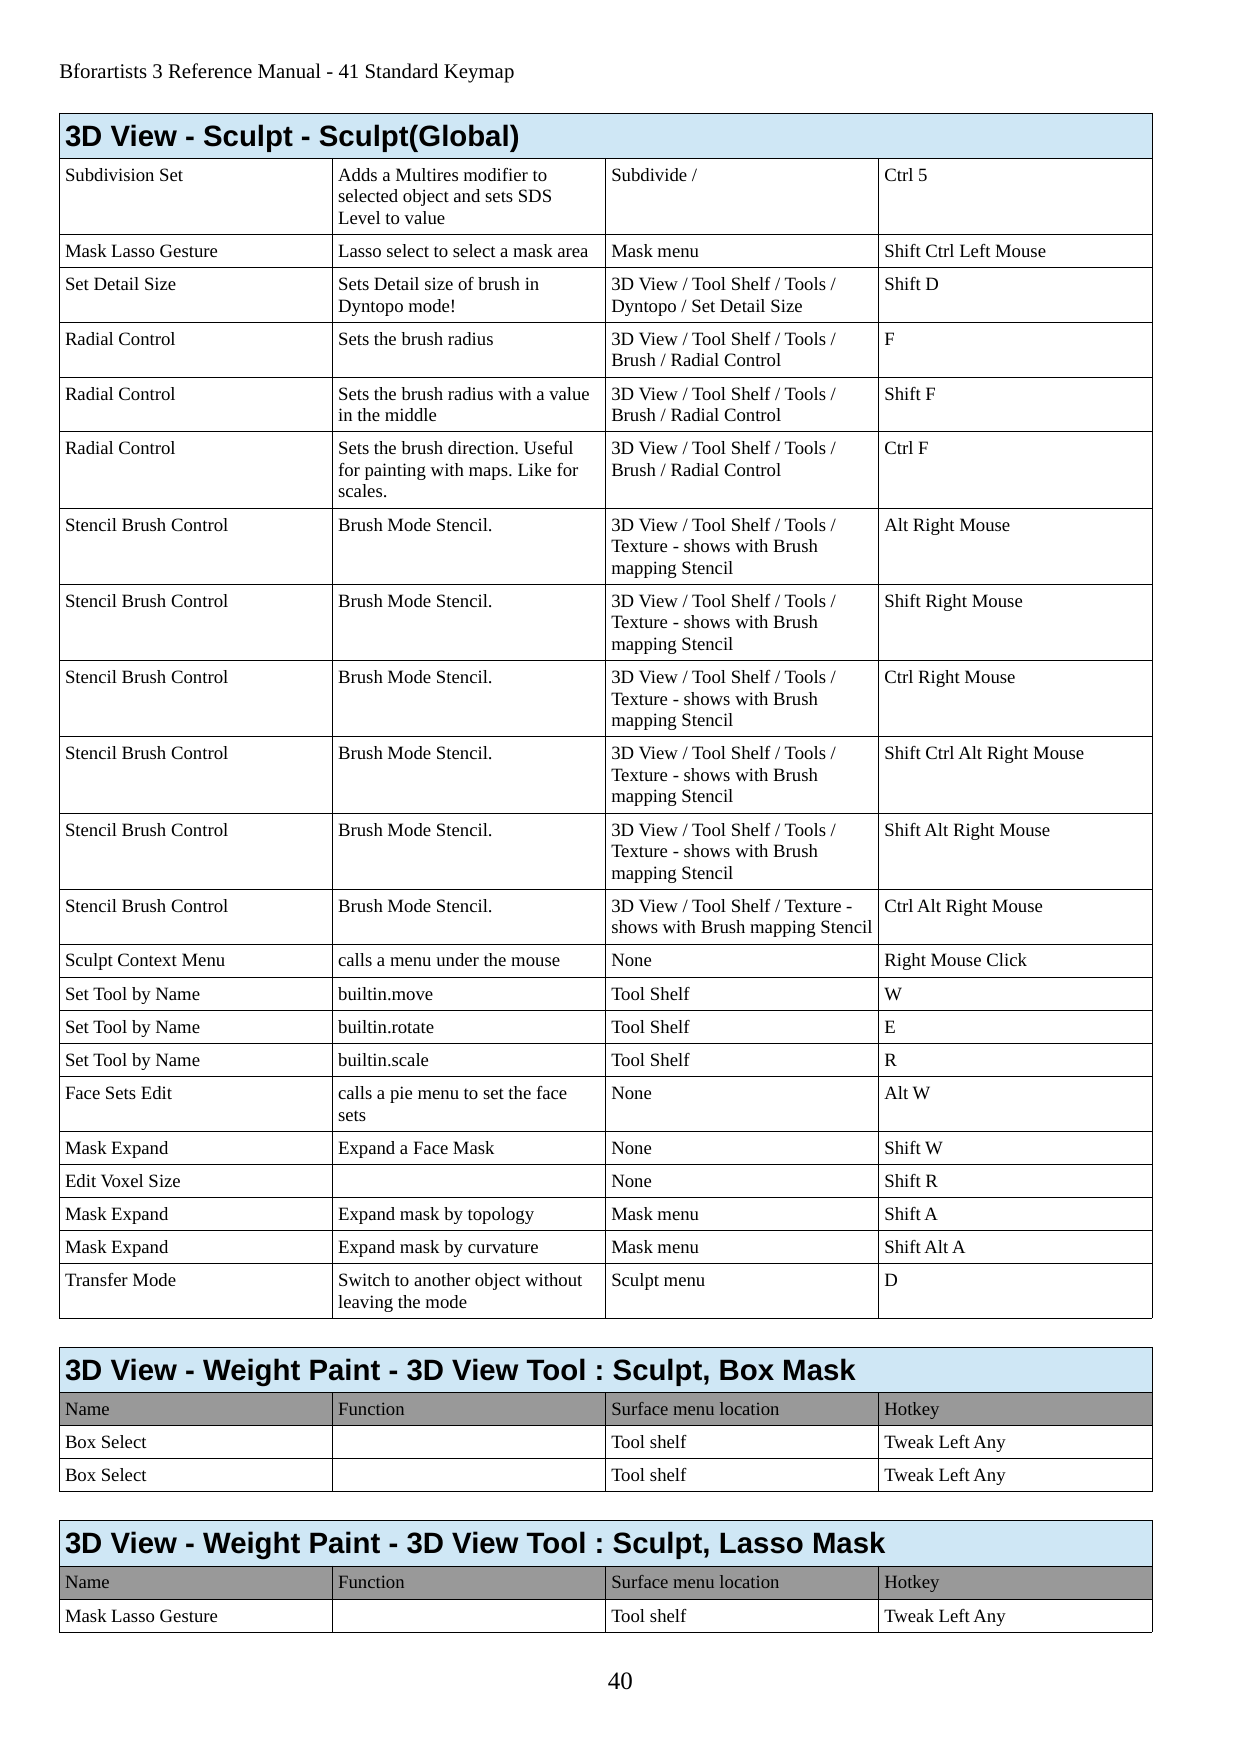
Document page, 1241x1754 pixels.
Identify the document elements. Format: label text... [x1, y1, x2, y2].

table_cell Ctrl Right Mouse [879, 661, 1152, 736]
table_cell 3D View / Tool Shelf / Tools / Brush / Radial Control [606, 378, 878, 431]
table_cell Radial Control [60, 432, 332, 508]
table_cell Set Detail Size [60, 268, 332, 322]
table_cell Alt W [879, 1077, 1152, 1131]
table_cell None [606, 945, 878, 977]
table_cell Right Mouse Click [879, 945, 1152, 977]
table_cell Tool Shelf [606, 978, 878, 1010]
table_cell Mask Lasso Gesture [60, 1600, 332, 1632]
table_cell Expand mask by topology [333, 1198, 605, 1230]
table_cell Sculpt Context Menu [60, 945, 332, 977]
table_cell Mask Expand [60, 1198, 332, 1230]
table_cell Stencil Brush Control [60, 890, 332, 943]
table_cell Transfer Mode [60, 1264, 332, 1318]
table_cell 3D View / Tool Shelf / Tools / Brush / Radial Control [606, 323, 878, 377]
table_cell Subdivide / [606, 159, 878, 234]
table_cell Ctrl F [879, 432, 1152, 508]
table_cell Radial Control [60, 378, 332, 431]
table_cell Stencil Brush Control [60, 814, 332, 889]
table_cell Function [333, 1567, 605, 1599]
table_cell 3D View / Tool Shelf / Tools / Texture - shows with Brush mapping Stencil [606, 661, 878, 736]
table_cell calls a pie menu to set the face sets [333, 1077, 605, 1131]
table_cell Shift Alt Right Mouse [879, 814, 1152, 889]
table_header 3D View - Weight Paint - 3D View Tool : Sculpt, Lasso Mask [60, 1521, 1152, 1566]
table_cell 3D View / Tool Shelf / Tools / Dyntopo / Set Detail Size [606, 268, 878, 322]
table_cell Name [60, 1393, 332, 1425]
table_cell Mask menu [606, 1231, 878, 1263]
table_cell Brush Mode Stencil. [333, 661, 605, 736]
table_cell Sets the brush radius with a value in the middle [333, 378, 605, 431]
table_cell Brush Mode Stencil. [333, 890, 605, 943]
table_cell Ctrl Alt Right Mouse [879, 890, 1152, 943]
table_cell Shift R [879, 1165, 1152, 1197]
table_cell Tool Shelf [606, 1044, 878, 1076]
table_cell Box Select [60, 1426, 332, 1458]
table_cell 3D View / Tool Shelf / Texture - shows with Brush mapping Stencil [606, 890, 878, 943]
table_cell None [606, 1077, 878, 1131]
table_cell builtin.move [333, 978, 605, 1010]
table_cell Lasso select to select a mask area [333, 235, 605, 267]
table_cell Stencil Brush Control [60, 737, 332, 813]
table_cell Ctrl 5 [879, 159, 1152, 234]
table_cell Shift F [879, 378, 1152, 431]
table_cell Switch to another object without leaving the mode [333, 1264, 605, 1318]
table_cell 3D View / Tool Shelf / Tools / Texture - shows with Brush mapping Stencil [606, 509, 878, 584]
table_cell Mask Expand [60, 1231, 332, 1263]
table_cell [333, 1600, 605, 1632]
table_cell 3D View / Tool Shelf / Tools / Brush / Radial Control [606, 432, 878, 508]
table_cell Subdivision Set [60, 159, 332, 234]
table_header 3D View - Weight Paint - 3D View Tool : Sculpt, Box Mask [60, 1348, 1152, 1392]
table_cell 3D View / Tool Shelf / Tools / Texture - shows with Brush mapping Stencil [606, 737, 878, 813]
table_cell builtin.rotate [333, 1011, 605, 1043]
table_cell Shift Ctrl Left Mouse [879, 235, 1152, 267]
table_cell Tool shelf [606, 1600, 878, 1632]
table_cell Shift Alt A [879, 1231, 1152, 1263]
table_cell Name [60, 1567, 332, 1599]
table_cell Stencil Brush Control [60, 509, 332, 584]
table_cell Stencil Brush Control [60, 585, 332, 660]
table_cell Shift W [879, 1132, 1152, 1164]
table_cell Set Tool by Name [60, 978, 332, 1010]
table_cell Face Sets Edit [60, 1077, 332, 1131]
table_cell None [606, 1132, 878, 1164]
table_cell Brush Mode Stencil. [333, 814, 605, 889]
table_cell Adds a Multires modifier to selected object and sets SDS Level to value [333, 159, 605, 234]
table_cell Shift A [879, 1198, 1152, 1230]
table_cell 3D View / Tool Shelf / Tools / Texture - shows with Brush mapping Stencil [606, 814, 878, 889]
table_cell R [879, 1044, 1152, 1076]
table_cell Shift D [879, 268, 1152, 322]
table_cell Brush Mode Stencil. [333, 509, 605, 584]
table_cell Sets the brush direction. Useful for painting with maps. Like for scales. [333, 432, 605, 508]
table_cell None [606, 1165, 878, 1197]
table_cell builtin.scale [333, 1044, 605, 1076]
table_cell Sets the brush radius [333, 323, 605, 377]
table_cell [333, 1426, 605, 1458]
table_cell Alt Right Mouse [879, 509, 1152, 584]
table_cell E [879, 1011, 1152, 1043]
table_cell Set Tool by Name [60, 1044, 332, 1076]
table_cell Hotkey [879, 1567, 1152, 1599]
table_cell Tool shelf [606, 1426, 878, 1458]
table_cell Sculpt menu [606, 1264, 878, 1318]
table_cell Tool Shelf [606, 1011, 878, 1043]
table_cell W [879, 978, 1152, 1010]
table_cell Tweak Left Any [879, 1459, 1152, 1491]
table_cell F [879, 323, 1152, 377]
table_cell Expand mask by curvature [333, 1231, 605, 1263]
table_cell Mask menu [606, 1198, 878, 1230]
table_cell Mask Lasso Gesture [60, 235, 332, 267]
table_cell calls a menu under the mouse [333, 945, 605, 977]
table_cell Shift Ctrl Alt Right Mouse [879, 737, 1152, 813]
table_cell Sets Detail size of brush in Dyntopo mode! [333, 268, 605, 322]
table_cell Brush Mode Stencil. [333, 737, 605, 813]
table_cell [333, 1459, 605, 1491]
table_cell Surface menu location [606, 1567, 878, 1599]
table_cell [333, 1165, 605, 1197]
table_cell 3D View / Tool Shelf / Tools / Texture - shows with Brush mapping Stencil [606, 585, 878, 660]
table_cell Stencil Brush Control [60, 661, 332, 736]
table_cell Tweak Left Any [879, 1426, 1152, 1458]
table_cell Box Select [60, 1459, 332, 1491]
table_cell Function [333, 1393, 605, 1425]
table_header 3D View - Sculpt - Sculpt(Global) [60, 114, 1152, 158]
table_cell Hotkey [879, 1393, 1152, 1425]
table_cell D [879, 1264, 1152, 1318]
table_cell Tweak Left Any [879, 1600, 1152, 1632]
table_cell Radial Control [60, 323, 332, 377]
table_cell Mask Expand [60, 1132, 332, 1164]
table_cell Edit Voxel Size [60, 1165, 332, 1197]
table_cell Expand a Face Mask [333, 1132, 605, 1164]
table_cell Surface menu location [606, 1393, 878, 1425]
table_cell Tool shelf [606, 1459, 878, 1491]
table_cell Set Tool by Name [60, 1011, 332, 1043]
table_cell Mask menu [606, 235, 878, 267]
table_cell Shift Right Mouse [879, 585, 1152, 660]
table_cell Brush Mode Stencil. [333, 585, 605, 660]
